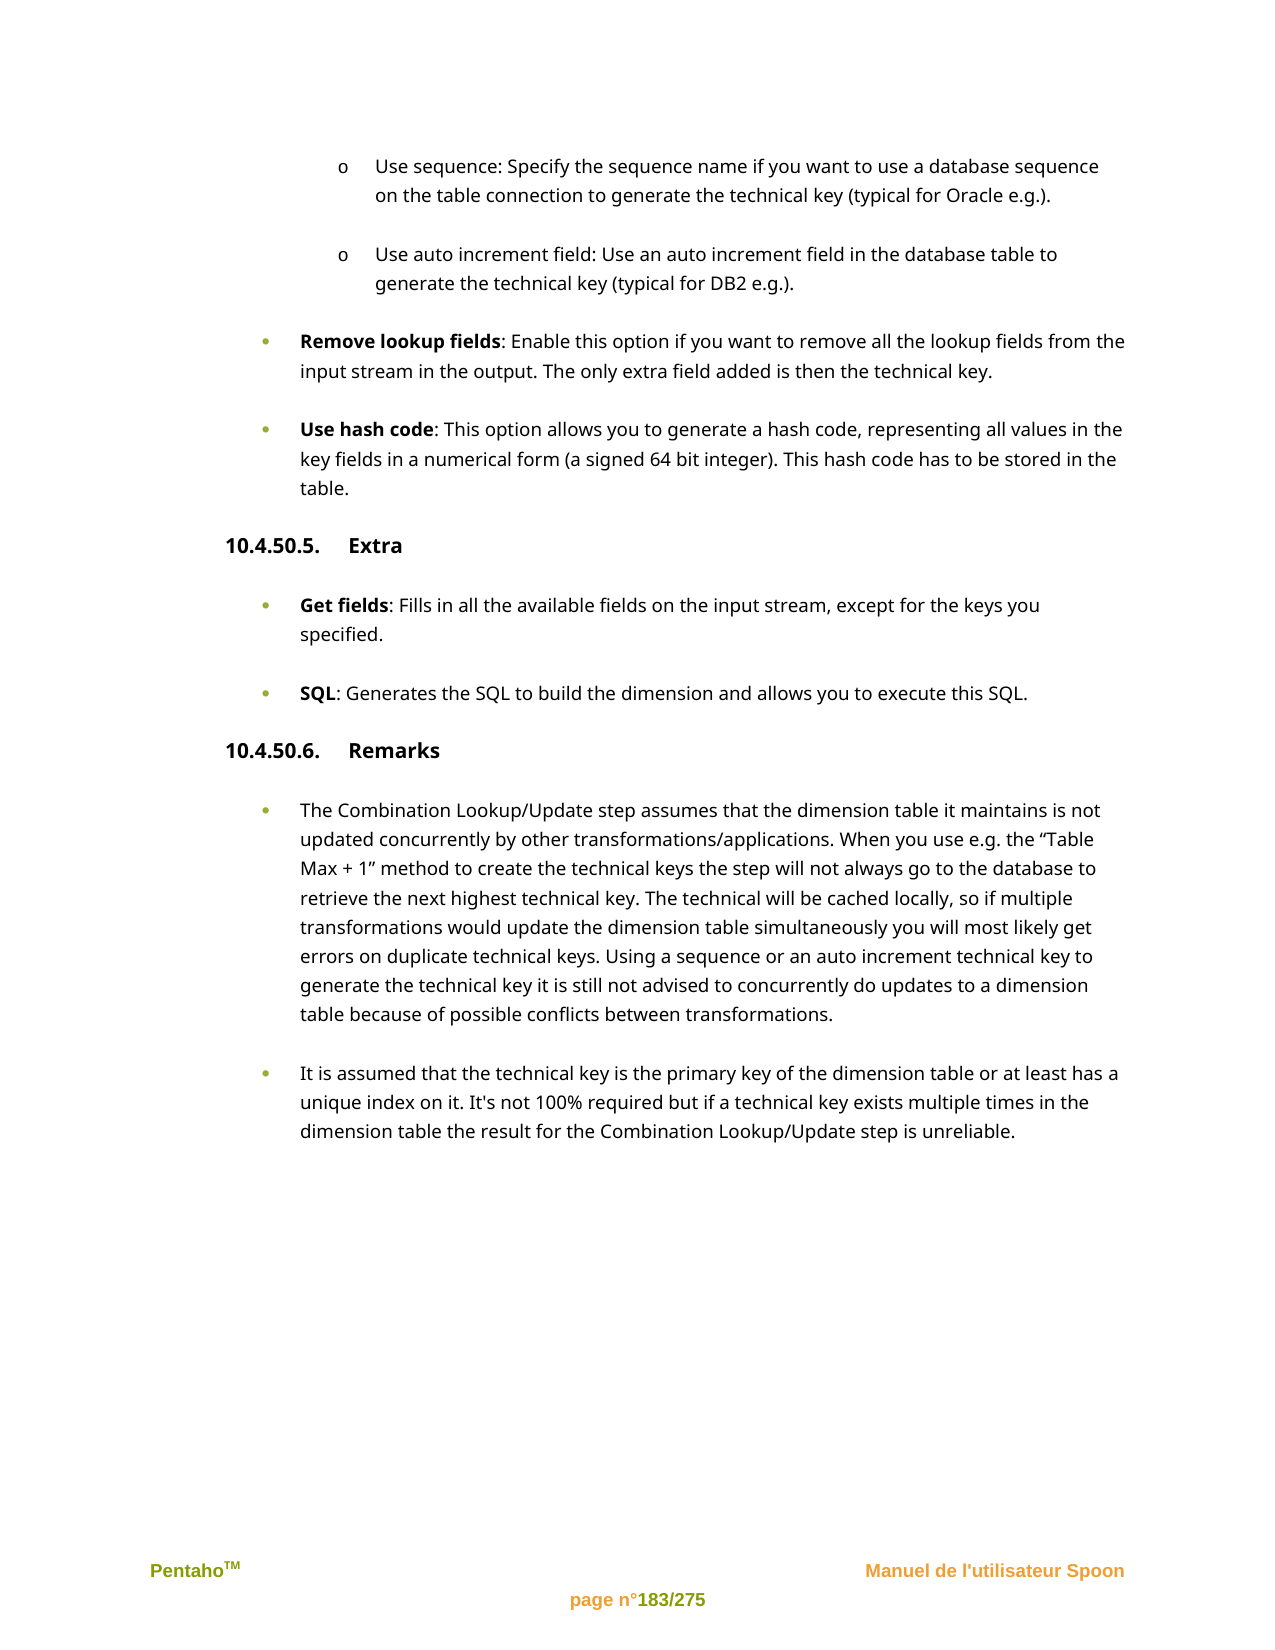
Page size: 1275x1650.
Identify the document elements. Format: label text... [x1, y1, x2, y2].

list SQL: Generates the SQL to build the dimension and allows you to execute this SQL. [262, 677, 1125, 706]
list The Combination Lookup/Update step assumes that the dimension table it maintains is not updated concurrently by other transformations/applications. When you use e.g. the “Table Max + 1” method to create the technical keys the step will not always go to the database to retrieve the next highest technical key. The technical will be cached locally, so if multiple transformations would update the dimension table simultaneously you will most likely get errors on duplicate technical keys. Using a sequence or an auto increment technical key to generate the technical key it is still not advised to concurrently do updates to a dimension table because of possible conflicts between transformations. [262, 794, 1125, 1027]
list Get fields: Fills in all the available fields on the input stream, except for the keys you specified. [262, 589, 1125, 647]
list Use hash code: This option allows you to generate a hash code, representing all values in the key fields in a numerical form (a signed 64 bit integer). This hash code has to be stored in the table. [262, 413, 1125, 501]
subtitle Extra [225, 530, 1125, 559]
list Use auto increment field: Use an auto increment field in the database table to generate the technical key (typical for DB2 e.g.). [337, 238, 1125, 296]
list Remove lookup fields: Enable this option if you want to remove all the lookup fields from the input stream in the output. The only extra field added is then the technical key. [262, 326, 1125, 384]
subtitle Remarks [225, 736, 1125, 765]
list Use sequence: Specify the sequence name if you want to use a database sequence on the table connection to generate the technical key (typical for Oracle e.g.). [337, 150, 1125, 208]
list It is assumed that the technical key is the primary key of the dimension table or at least has a unique index on it. It's not 100% required but if a technical key exists multiple times in the dimension table the result for the Combination Lookup/Update step is unreliable. [262, 1057, 1125, 1144]
